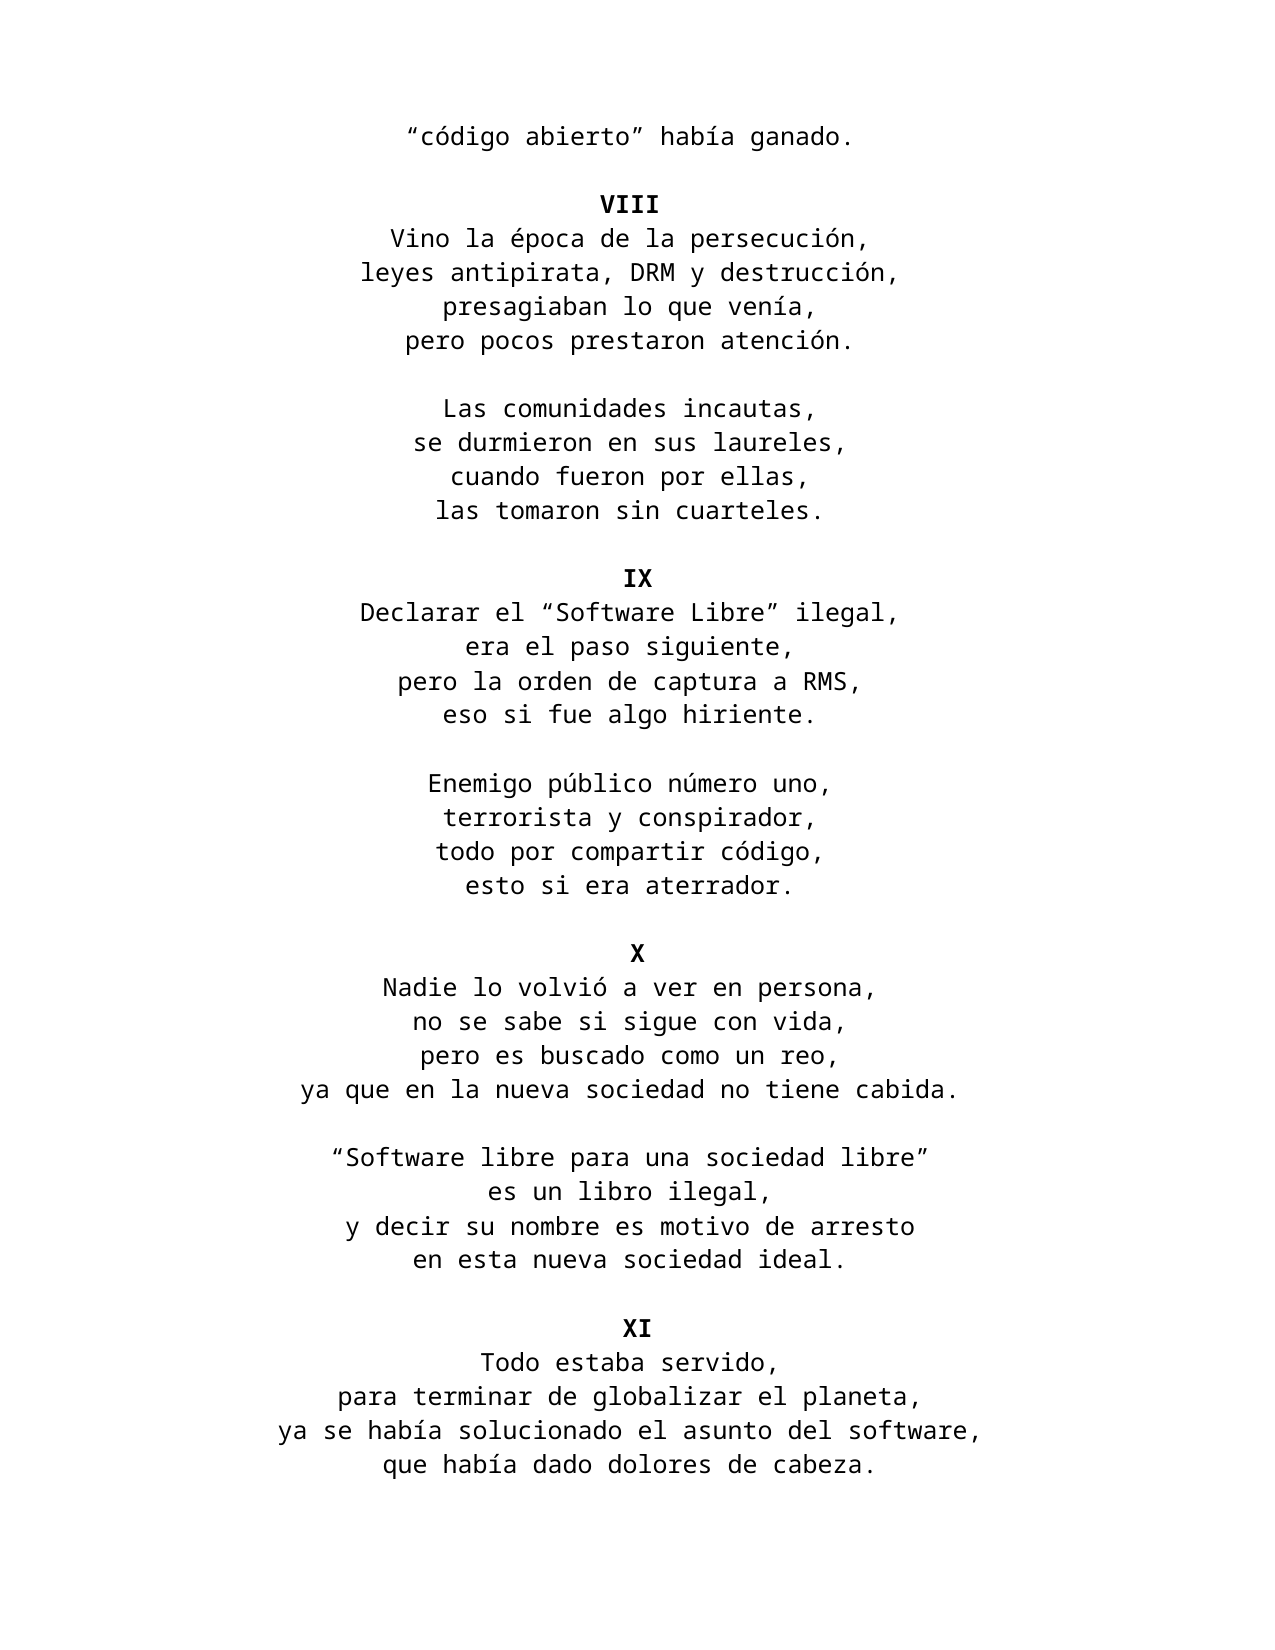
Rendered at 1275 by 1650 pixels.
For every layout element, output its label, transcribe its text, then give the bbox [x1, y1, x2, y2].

text que había dado dolores de cabeza. [118, 1447, 1157, 1481]
text las tomaron sin cuarteles. [118, 493, 1157, 527]
text cuando fueron por ellas, [118, 459, 1157, 493]
text para terminar de globalizar el planeta, [118, 1378, 1157, 1412]
text ya que en la nueva sociedad no tiene cabida. [118, 1072, 1157, 1106]
text “Software libre para una sociedad libre” [118, 1140, 1157, 1174]
text pero es buscado como un reo, [118, 1038, 1157, 1072]
text VIII [118, 186, 1157, 220]
text ya se había solucionado el asunto del software, [118, 1412, 1157, 1447]
text Todo estaba servido, [118, 1344, 1157, 1378]
text y decir su nombre es motivo de arresto [118, 1208, 1157, 1242]
text Declarar el “Software Libre” ilegal, [118, 595, 1157, 629]
text no se sabe si sigue con vida, [118, 1004, 1157, 1038]
text Las comunidades incautas, [118, 391, 1157, 425]
text todo por compartir código, [118, 833, 1157, 867]
text leyes antipirata, DRM y destrucción, [118, 254, 1157, 288]
text Nadie lo volvió a ver en persona, [118, 970, 1157, 1004]
text es un libro ilegal, [118, 1174, 1157, 1208]
text presagiaban lo que venía, [118, 288, 1157, 322]
text pero la orden de captura a RMS, [118, 663, 1157, 697]
text terrorista y conspirador, [118, 799, 1157, 833]
text “código abierto” había ganado. [118, 118, 1157, 152]
text XI [118, 1310, 1157, 1344]
text IX [118, 561, 1157, 595]
text eso si fue algo hiriente. [118, 697, 1157, 731]
text se durmieron en sus laureles, [118, 425, 1157, 459]
text pero pocos prestaron atención. [118, 322, 1157, 357]
text X [118, 936, 1157, 970]
text en esta nueva sociedad ideal. [118, 1242, 1157, 1276]
text esto si era aterrador. [118, 867, 1157, 902]
text Enemigo público número uno, [118, 765, 1157, 799]
text Vino la época de la persecución, [118, 220, 1157, 254]
text era el paso siguiente, [118, 629, 1157, 663]
